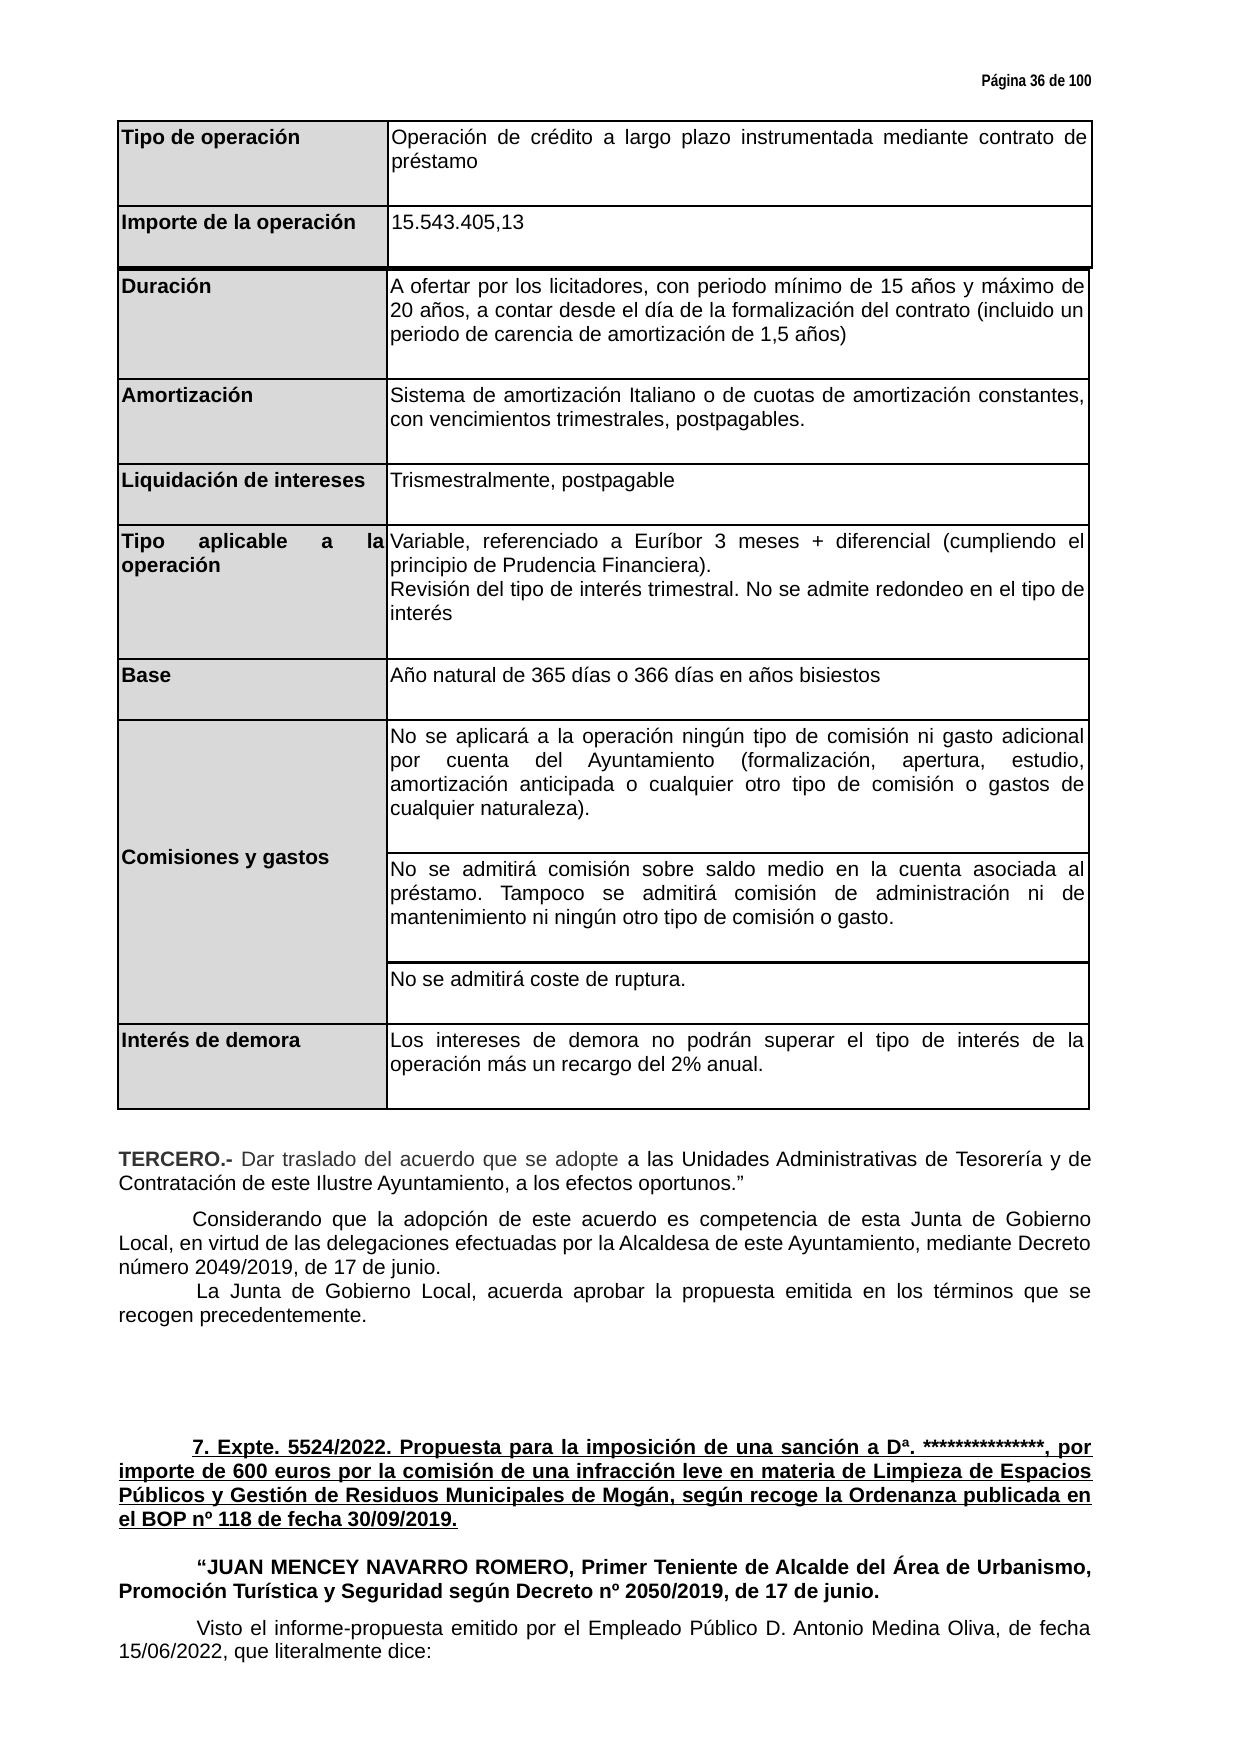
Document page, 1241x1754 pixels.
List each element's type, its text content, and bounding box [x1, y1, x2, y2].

text Visto el informe-propuesta emitido por el Empleado Público D. Antonio Medina Oliva, de fecha 15/06/2022, que literalmente dice: [118, 1615, 1092, 1663]
text TERCERO.- Dar traslado del acuerdo que se adopte a las Unidades Administrativas de Tesorería y de Contratación de este Ilustre Ayuntamiento, a los efectos oportunos.” [118, 1147, 1092, 1194]
table_header Tipo de operación [119, 122, 387, 205]
table_cell Interés de demora [119, 1025, 386, 1108]
table_cell Tipo aplicable a la operación [119, 526, 386, 658]
table_cell No se aplicará a la operación ningún tipo de comisión ni gasto adicional por cuenta del Ayuntamiento (formalización, apertura, estudio, amortización anticipada o cualquier otro tipo de comisión o gastos de cualquier naturaleza). [388, 721, 1088, 852]
text 7. Expte. 5524/2022. Propuesta para la imposición de una sanción a Dª. ***************, por importe de 600 euros por la comisión de una infracción leve en materia de Limpieza de Espacios [118, 1435, 1092, 1480]
text Considerando que la adopción de este acuerdo es competencia de esta Junta de Gobierno Local, en virtud de las delegaciones efectuadas por la Alcaldesa de este Ayuntamiento, mediante Decreto número 2049/2019, de 17 de junio. [118, 1207, 1092, 1279]
table_header A ofertar por los licitadores, con periodo mínimo de 15 años y máximo de 20 años, a contar desde el día de la formalización del contrato (incluido un periodo de carencia de amortización de 1,5 años) [388, 271, 1088, 378]
table_cell No se admitirá coste de ruptura. [388, 964, 1088, 1023]
text Públicos y Gestión de Residuos Municipales de Mogán, según recoge la Ordenanza publicada en [118, 1481, 1092, 1504]
table_header Operación de crédito a largo plazo instrumentada mediante contrato de préstamo [389, 122, 1091, 205]
table_cell Trismestralmente, postpagable [388, 465, 1088, 524]
table_cell 15.543.405,13 [389, 207, 1091, 266]
text “JUAN MENCEY NAVARRO ROMERO, Primer Teniente de Alcalde del Área de Urbanismo, Promoción Turística y Seguridad según Decreto nº 2050/2019, de 17 de junio. [118, 1555, 1092, 1603]
text el BOP nº 118 de fecha 30/09/2019. [118, 1505, 1092, 1531]
table_cell Comisiones y gastos [119, 721, 386, 1023]
text La Junta de Gobierno Local, acuerda aprobar la propuesta emitida en los términos que se recogen precedentemente. [118, 1279, 1092, 1327]
table_cell Sistema de amortización Italiano o de cuotas de amortización constantes, con vencimientos trimestrales, postpagables. [388, 380, 1088, 463]
table_cell Importe de la operación [119, 207, 387, 266]
table_cell Liquidación de intereses [119, 465, 386, 524]
table_cell Variable, referenciado a Euríbor 3 meses + diferencial (cumpliendo el principio de Prudencia Financiera). Revisión del tipo de interés trimestral. No se admite redondeo en el tipo de interés [388, 526, 1088, 658]
table_cell Año natural de 365 días o 366 días en años bisiestos [388, 660, 1088, 719]
table_header Duración [119, 271, 386, 378]
table_cell Amortización [119, 380, 386, 463]
table_cell Base [119, 660, 386, 719]
table_cell No se admitirá comisión sobre saldo medio en la cuenta asociada al préstamo. Tampoco se admitirá comisión de administración ni de mantenimiento ni ningún otro tipo de comisión o gasto. [388, 854, 1088, 961]
table_cell Los intereses de demora no podrán superar el tipo de interés de la operación más un recargo del 2% anual. [388, 1025, 1088, 1108]
